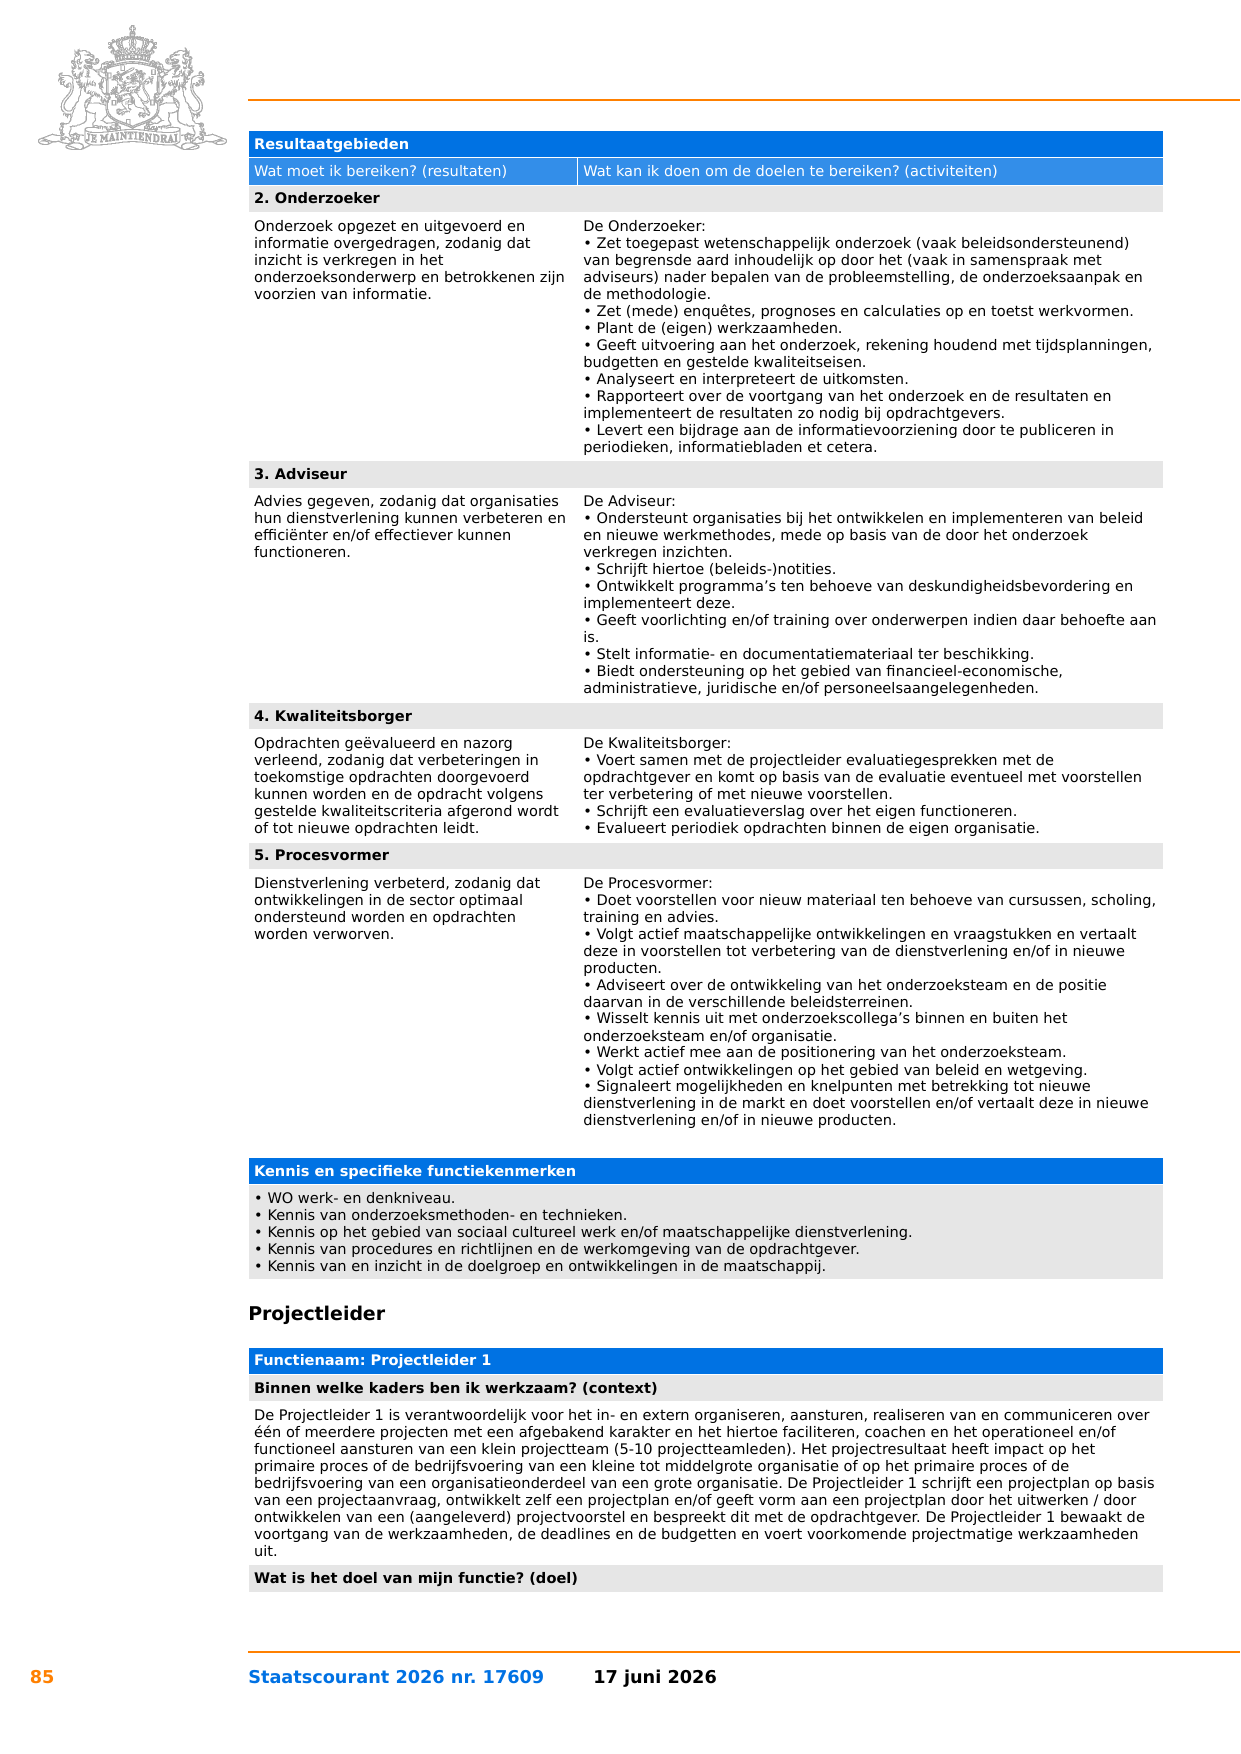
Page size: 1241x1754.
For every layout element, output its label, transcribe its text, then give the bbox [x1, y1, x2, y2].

table_header Functienaam: Projectleider 1 [249, 1348, 1163, 1374]
table_cell Onderzoek opgezet en uitgevoerd en informatie overgedragen, zodanig dat inzicht is verkregen in het onderzoeksonderwerp en betrokkenen zijn voorzien van informatie. [249, 213, 577, 460]
table_cell • WO werk- en denkniveau. • Kennis van onderzoeksmethoden- en technieken. • Kennis op het gebied van sociaal cultureel werk en/of maatschappelijke dienstverlening. • Kennis van procedures en richtlijnen en de werkomgeving van de opdrachtgever. • Kennis van en inzicht in de doelgroep en ontwikkelingen in de maatschappij. [249, 1185, 1163, 1279]
table_cell 4. Kwaliteitsborger [249, 703, 1163, 729]
table_cell De Adviseur: • Ondersteunt organisaties bij het ontwikkelen en implementeren van beleid en nieuwe werkmethodes, mede op basis van de door het onderzoek verkregen inzichten. • Schrijft hiertoe (beleids-)notities. • Ontwikkelt programma’s ten behoeve van deskundigheidsbevordering en implementeert deze. • Geeft voorlichting en/of training over onderwerpen indien daar behoefte aan is. • Stelt informatie- en documentatiemateriaal ter beschikking. • Biedt ondersteuning op het gebied van financieel-economische, administratieve, juridische en/of personeelsaangelegenheden. [578, 489, 1163, 702]
table_cell De Kwaliteitsborger: • Voert samen met de projectleider evaluatiegesprekken met de opdrachtgever en komt op basis van de evaluatie eventueel met voorstellen ter verbetering of met nieuwe voorstellen. • Schrijft een evaluatieverslag over het eigen functioneren. • Evalueert periodiek opdrachten binnen de eigen organisatie. [578, 730, 1163, 841]
table_cell Wat kan ik doen om de doelen te bereiken? (activiteiten) [578, 158, 1163, 185]
table_cell Dienstverlening verbeterd, zodanig dat ontwikkelingen in de sector optimaal ondersteund worden en opdrachten worden verworven. [249, 870, 577, 1134]
subtitle Projectleider [248, 1302, 1163, 1324]
table_cell 3. Adviseur [249, 461, 1163, 488]
table_cell Wat is het doel van mijn functie? (doel) [249, 1565, 1163, 1592]
table_header Resultaatgebieden [249, 131, 1163, 157]
table_cell 2. Onderzoeker [249, 186, 1163, 212]
table_cell Binnen welke kaders ben ik werkzaam? (context) [249, 1375, 1163, 1401]
table_header Kennis en specifieke functiekenmerken [249, 1158, 1163, 1184]
table_cell De Projectleider 1 is verantwoordelijk voor het in- en extern organiseren, aansturen, realiseren van en communiceren over één of meerdere projecten met een afgebakend karakter en het hiertoe faciliteren, coachen en het operationeel en/of functioneel aansturen van een klein projectteam (5-10 projectteamleden). Het projectresultaat heeft impact op het primaire proces of de bedrijfsvoering van een kleine tot middelgrote organisatie of op het primaire proces of de bedrijfsvoering van een organisatieonderdeel van een grote organisatie. De Projectleider 1 schrijft een projectplan op basis van een projectaanvraag, ontwikkelt zelf een projectplan en/of geeft vorm aan een projectplan door het uitwerken / door ontwikkelen van een (aangeleverd) projectvoorstel en bespreekt dit met de opdrachtgever. De Projectleider 1 bewaakt de voortgang van de werkzaamheden, de deadlines en de budgetten en voert voorkomende projectmatige werkzaamheden uit. [249, 1402, 1163, 1564]
table_cell De Onderzoeker: • Zet toegepast wetenschappelijk onderzoek (vaak beleidsondersteunend) van begrensde aard inhoudelijk op door het (vaak in samenspraak met adviseurs) nader bepalen van de probleemstelling, de onderzoeksaanpak en de methodologie. • Zet (mede) enquêtes, prognoses en calculaties op en toetst werkvormen. • Plant de (eigen) werkzaamheden. • Geeft uitvoering aan het onderzoek, rekening houdend met tijdsplanningen, budgetten en gestelde kwaliteitseisen. • Analyseert en interpreteert de uitkomsten. • Rapporteert over de voortgang van het onderzoek en de resultaten en implementeert de resultaten zo nodig bij opdrachtgevers. • Levert een bijdrage aan de informatievoorziening door te publiceren in periodieken, informatiebladen et cetera. [578, 213, 1163, 460]
picture [38, 25, 227, 150]
table_cell 5. Procesvormer [249, 843, 1163, 869]
table_cell De Procesvormer: • Doet voorstellen voor nieuw materiaal ten behoeve van cursussen, scholing, training en advies. • Volgt actief maatschappelijke ontwikkelingen en vraagstukken en vertaalt deze in voorstellen tot verbetering van de dienstverlening en/of in nieuwe producten. • Adviseert over de ontwikkeling van het onderzoeksteam en de positie daarvan in de verschillende beleidsterreinen. • Wisselt kennis uit met onderzoekscollega’s binnen en buiten het onderzoeksteam en/of organisatie. • Werkt actief mee aan de positionering van het onderzoeksteam. • Volgt actief ontwikkelingen op het gebied van beleid en wetgeving. • Signaleert mogelijkheden en knelpunten met betrekking tot nieuwe dienstverlening in de markt en doet voorstellen en/of vertaalt deze in nieuwe dienstverlening en/of in nieuwe producten. [578, 870, 1163, 1134]
table_cell Advies gegeven, zodanig dat organisaties hun dienstverlening kunnen verbeteren en efficiënter en/of effectiever kunnen functioneren. [249, 489, 577, 702]
table_cell Opdrachten geëvalueerd en nazorg verleend, zodanig dat verbeteringen in toekomstige opdrachten doorgevoerd kunnen worden en de opdracht volgens gestelde kwaliteitscriteria afgerond wordt of tot nieuwe opdrachten leidt. [249, 730, 577, 841]
table_cell Wat moet ik bereiken? (resultaten) [249, 158, 577, 185]
